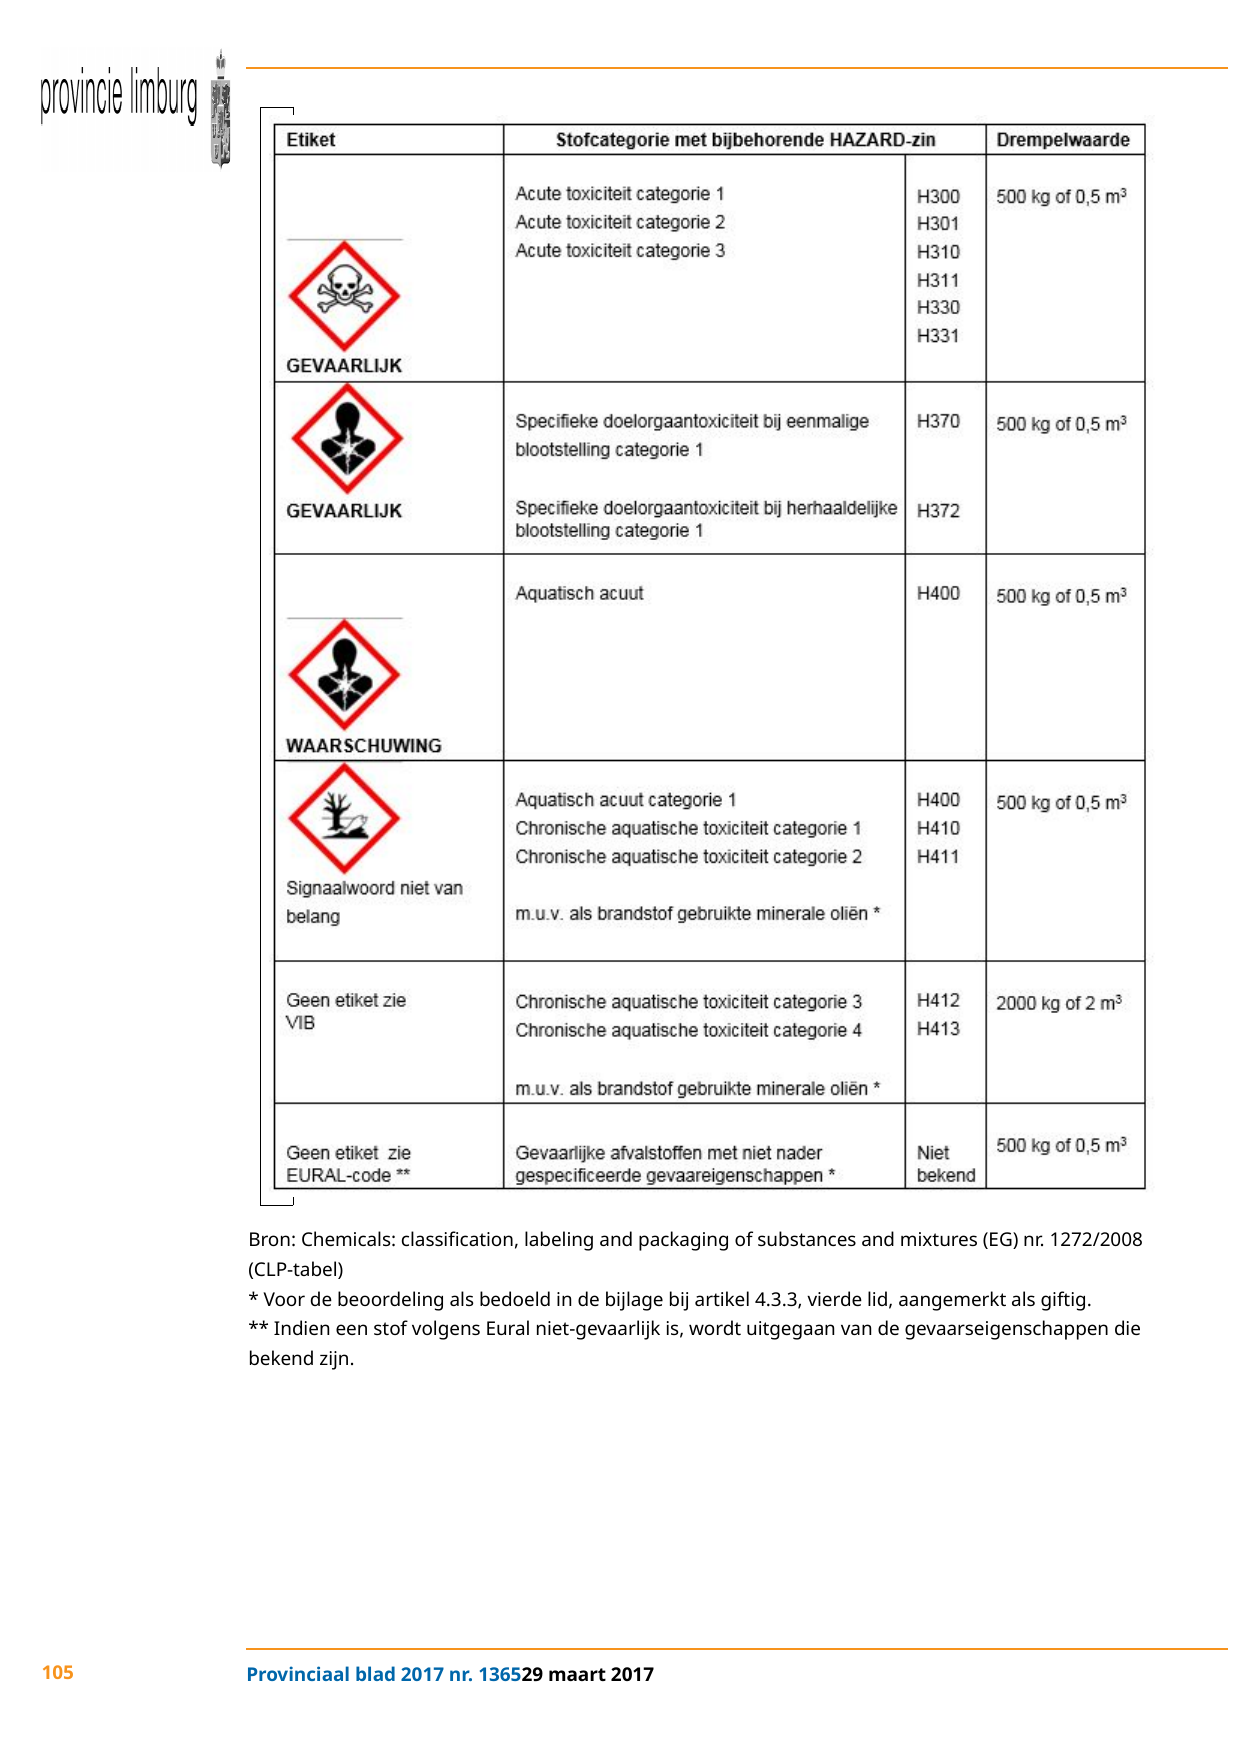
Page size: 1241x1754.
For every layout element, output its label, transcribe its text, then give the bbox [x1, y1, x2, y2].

text * Voor de beoordeling als bedoeld in de bijlage bij artikel 4.3.3, vierde lid, aangemerkt als giftig. [248, 1286, 1152, 1312]
picture [268, 115, 1155, 1197]
text ** Indien een stof volgens Eural niet-gevaarlijk is, wordt uitgegaan van de gevaarseigenschappen die bekend zijn. [248, 1315, 1152, 1371]
picture [41, 47, 231, 172]
text Bron: Chemicals: classification, labeling and packaging of substances and mixtures (EG) nr. 1272/2008 (CLP-tabel) [248, 1227, 1152, 1282]
